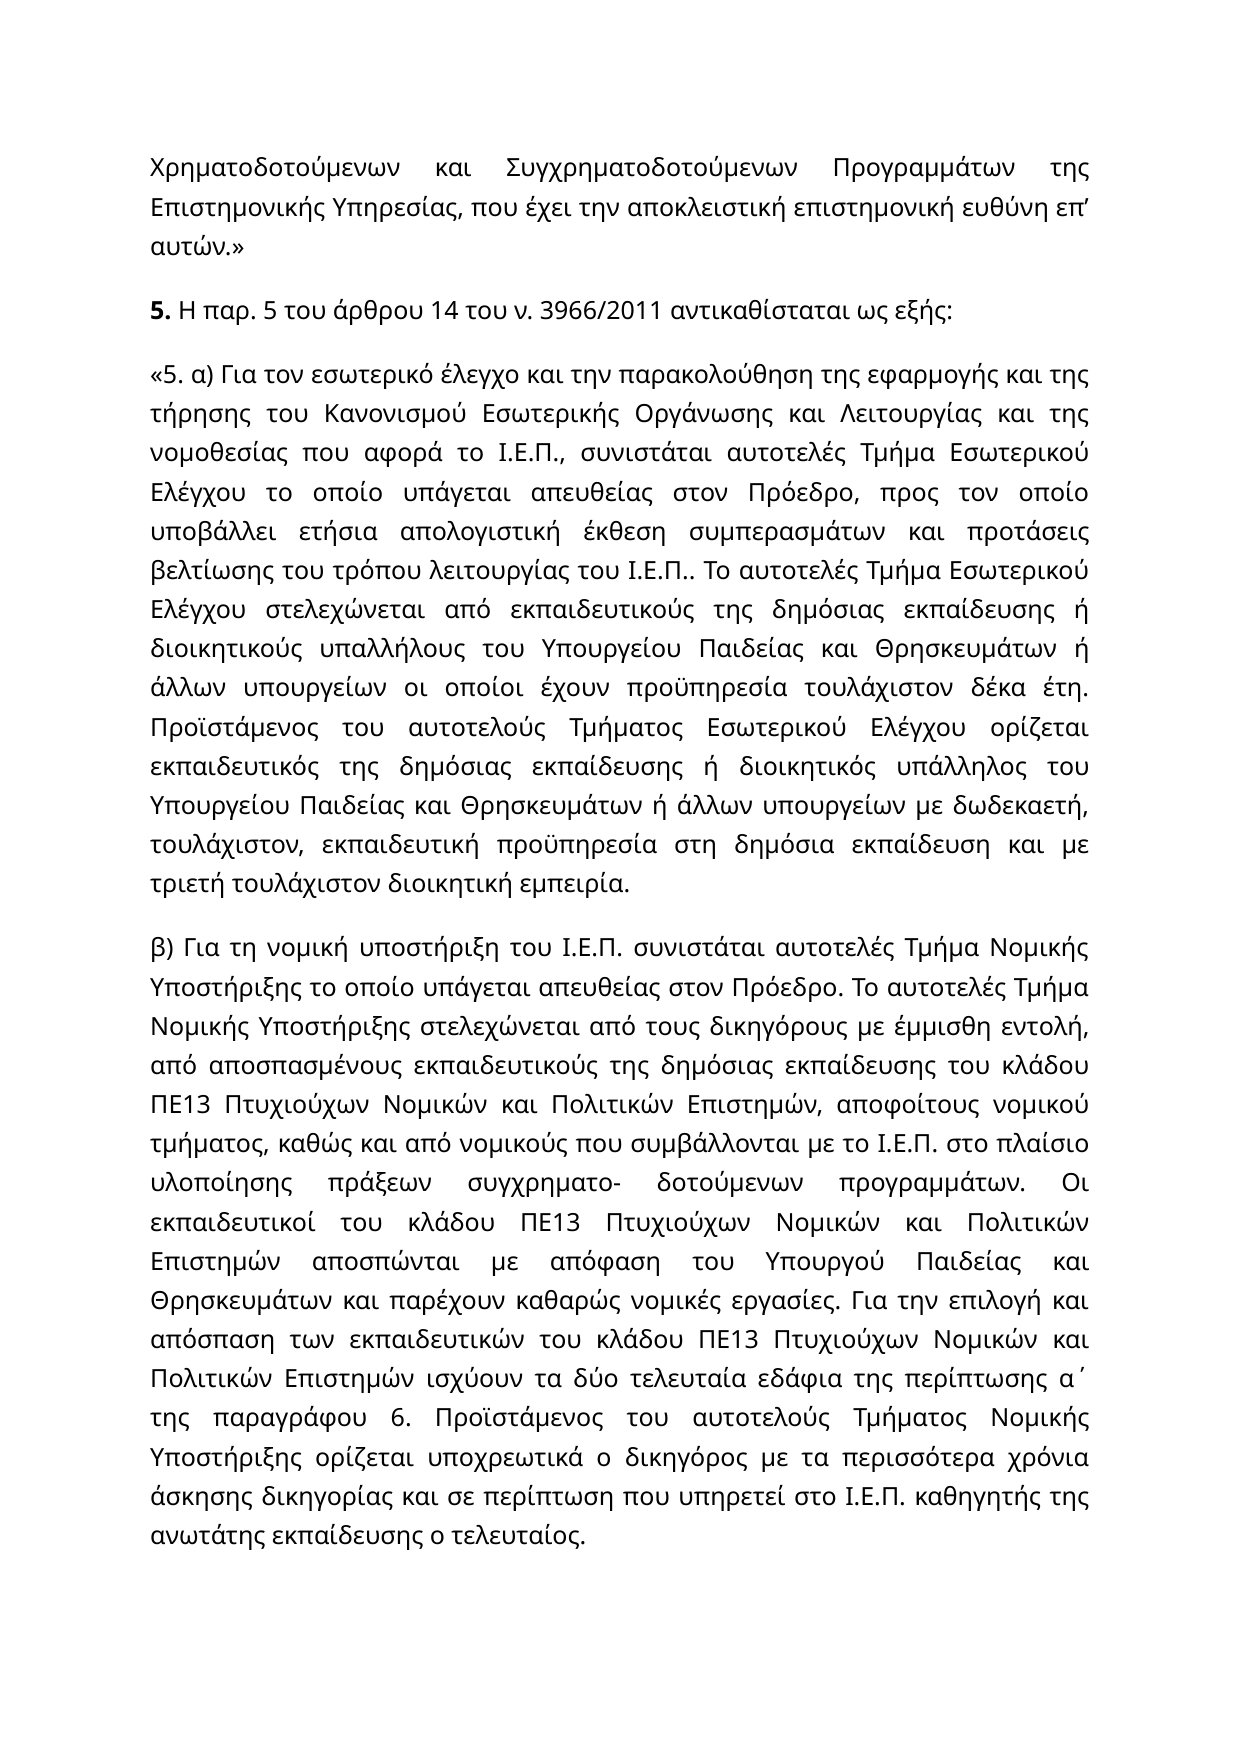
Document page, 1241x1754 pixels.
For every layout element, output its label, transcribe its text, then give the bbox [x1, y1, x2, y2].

text «5. α) Για τον εσωτερικό έλεγχο και την παρακολούθηση της εφαρμογής και της τήρησης του Κανονισμού Εσωτερικής Οργάνωσης και Λειτουργίας και της νομοθεσίας που αφορά το Ι.Ε.Π., συνιστάται αυτοτελές Τμήμα Εσωτερικού Ελέγχου το οποίο υπάγεται απευθείας στον Πρόεδρο, προς τον οποίο υποβάλλει ετήσια απολογιστική έκθεση συμπερασμάτων και προτάσεις βελτίωσης του τρόπου λειτουργίας του Ι.Ε.Π.. Το αυτοτελές Τμήμα Εσωτερικού Ελέγχου στελεχώνεται από εκπαιδευτικούς της δημόσιας εκπαίδευσης ή διοικητικούς υπαλλήλους του Υπουργείου Παιδείας και Θρησκευμάτων ή άλλων υπουργείων οι οποίοι έχουν προϋπηρεσία τουλάχιστον δέκα έτη. Προϊστάμενος του αυτοτελούς Τμήματος Εσωτερικού Ελέγχου ορίζεται εκπαιδευτικός της δημόσιας εκπαίδευσης ή διοικητικός υπάλληλος του Υπουργείου Παιδείας και Θρησκευμάτων ή άλλων υπουργείων με δωδεκαετή, τουλάχιστον, εκπαιδευτική προϋπηρεσία στη δημόσια εκπαίδευση και με τριετή τουλάχιστον διοικητική εμπειρία. [150, 357, 1090, 900]
text Χρηματοδοτούμενων και Συγχρηματοδοτούμενων Προγραμμάτων της Επιστημονικής Υπηρεσίας, που έχει την αποκλειστική επιστημονική ευθύνη επ’ αυτών.» [150, 150, 1090, 262]
text β) Για τη νομική υποστήριξη του Ι.Ε.Π. συνιστάται αυτοτελές Τμήμα Νομικής Υποστήριξης το οποίο υπάγεται απευθείας στον Πρόεδρο. Το αυτοτελές Τμήμα Νομικής Υποστήριξης στελεχώνεται από τους δικηγόρους με έμμισθη εντολή, από αποσπασμένους εκπαιδευτικούς της δημόσιας εκπαίδευσης του κλάδου ΠΕ13 Πτυχιούχων Νομικών και Πολιτικών Επιστημών, αποφοίτους νομικού τμήματος, καθώς και από νομικούς που συμβάλλονται με το Ι.Ε.Π. στο πλαίσιο υλοποίησης πράξεων συγχρηματο- δοτούμενων προγραμμάτων. Οι εκπαιδευτικοί του κλάδου ΠΕ13 Πτυχιούχων Νομικών και Πολιτικών Επιστημών αποσπώνται με απόφαση του Υπουργού Παιδείας και Θρησκευμάτων και παρέχουν καθαρώς νομικές εργασίες. Για την επιλογή και απόσπαση των εκπαιδευτικών του κλάδου ΠΕ13 Πτυχιούχων Νομικών και Πολιτικών Επιστημών ισχύουν τα δύο τελευταία εδάφια της περίπτωσης α΄ της παραγράφου 6. Προϊστάμενος του αυτοτελούς Τμήματος Νομικής Υποστήριξης ορίζεται υποχρεωτικά ο δικηγόρος με τα περισσότερα χρόνια άσκησης δικηγορίας και σε περίπτωση που υπηρετεί στο Ι.Ε.Π. καθηγητής της ανωτάτης εκπαίδευσης ο τελευταίος. [150, 930, 1090, 1552]
text 5. Η παρ. 5 του άρθρου 14 του ν. 3966/2011 αντικαθίσταται ως εξής: [150, 292, 1090, 327]
